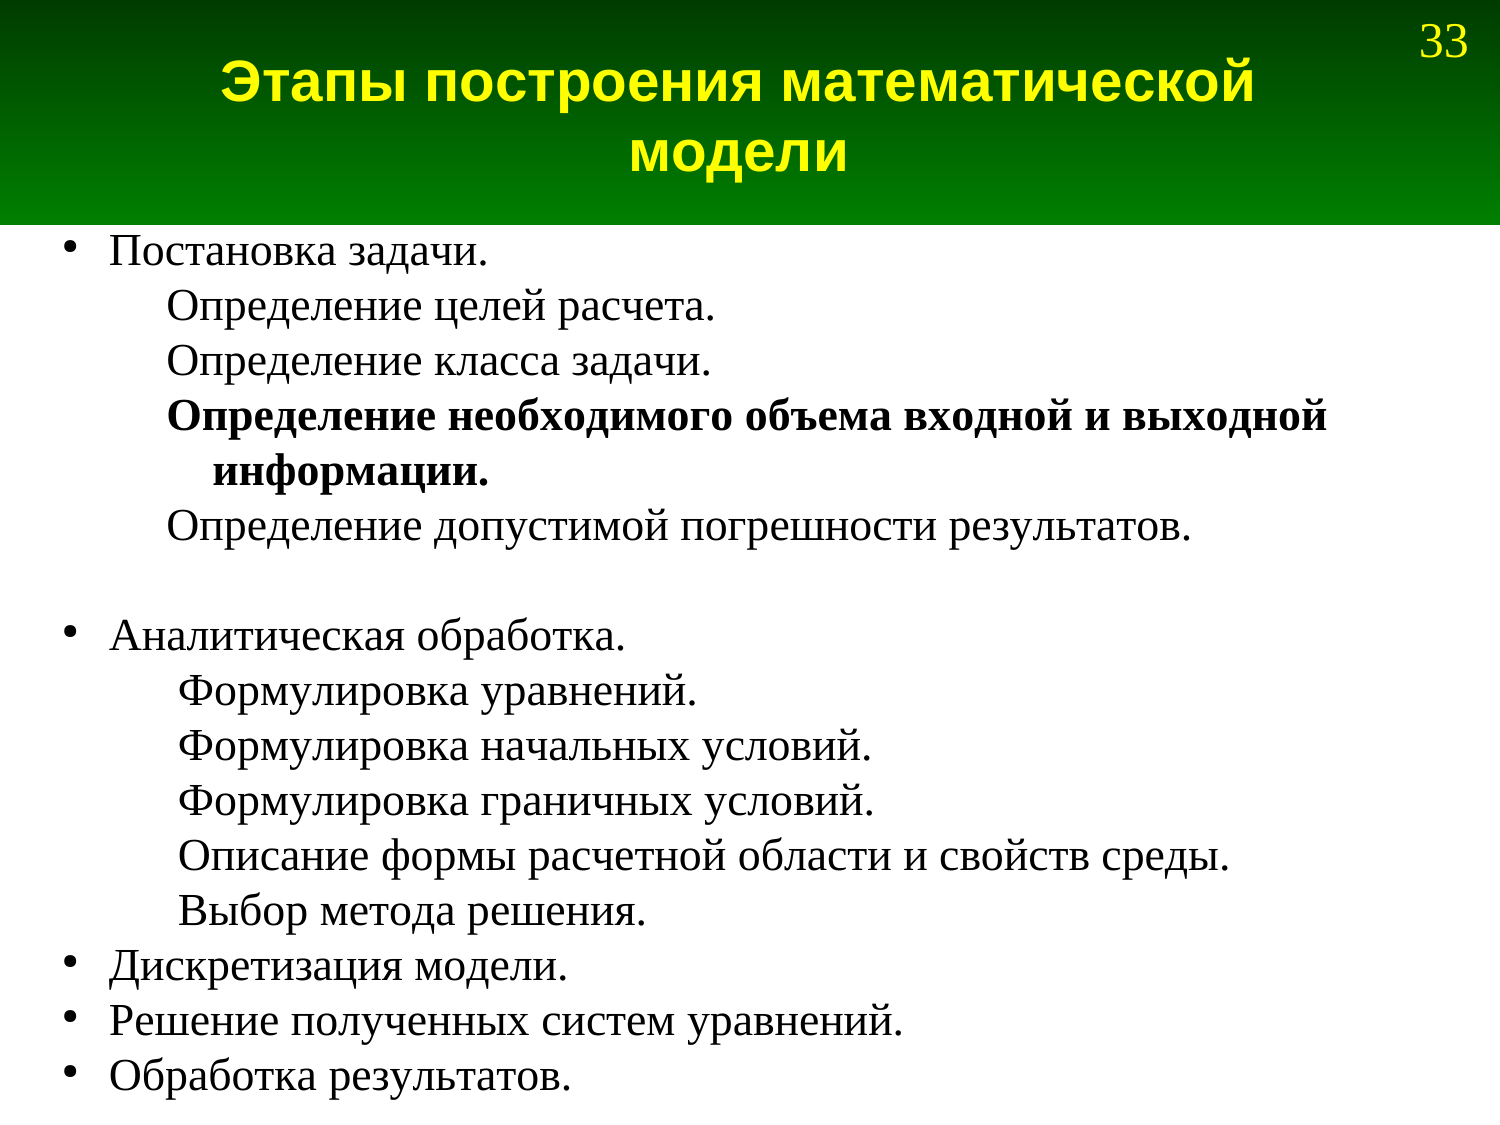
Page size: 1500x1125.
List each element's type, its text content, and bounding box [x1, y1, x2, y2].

text_box Постановка задачи. Определение целей расчета. Определение класса задачи. Определение необходимого объема входной и выходной информации. Определение допустимой погрешности результатов. Аналитическая обработка. Формулировка уравнений. Формулировка начальных условий. Формулировка граничных условий. Описание формы расчетной области и свойств среды. Выбор метода решения. Дискретизация модели. Решение полученных систем уравнений. Обработка результатов. [47, 212, 1477, 1125]
title Этапы построения математической модели [88, 18, 1389, 207]
